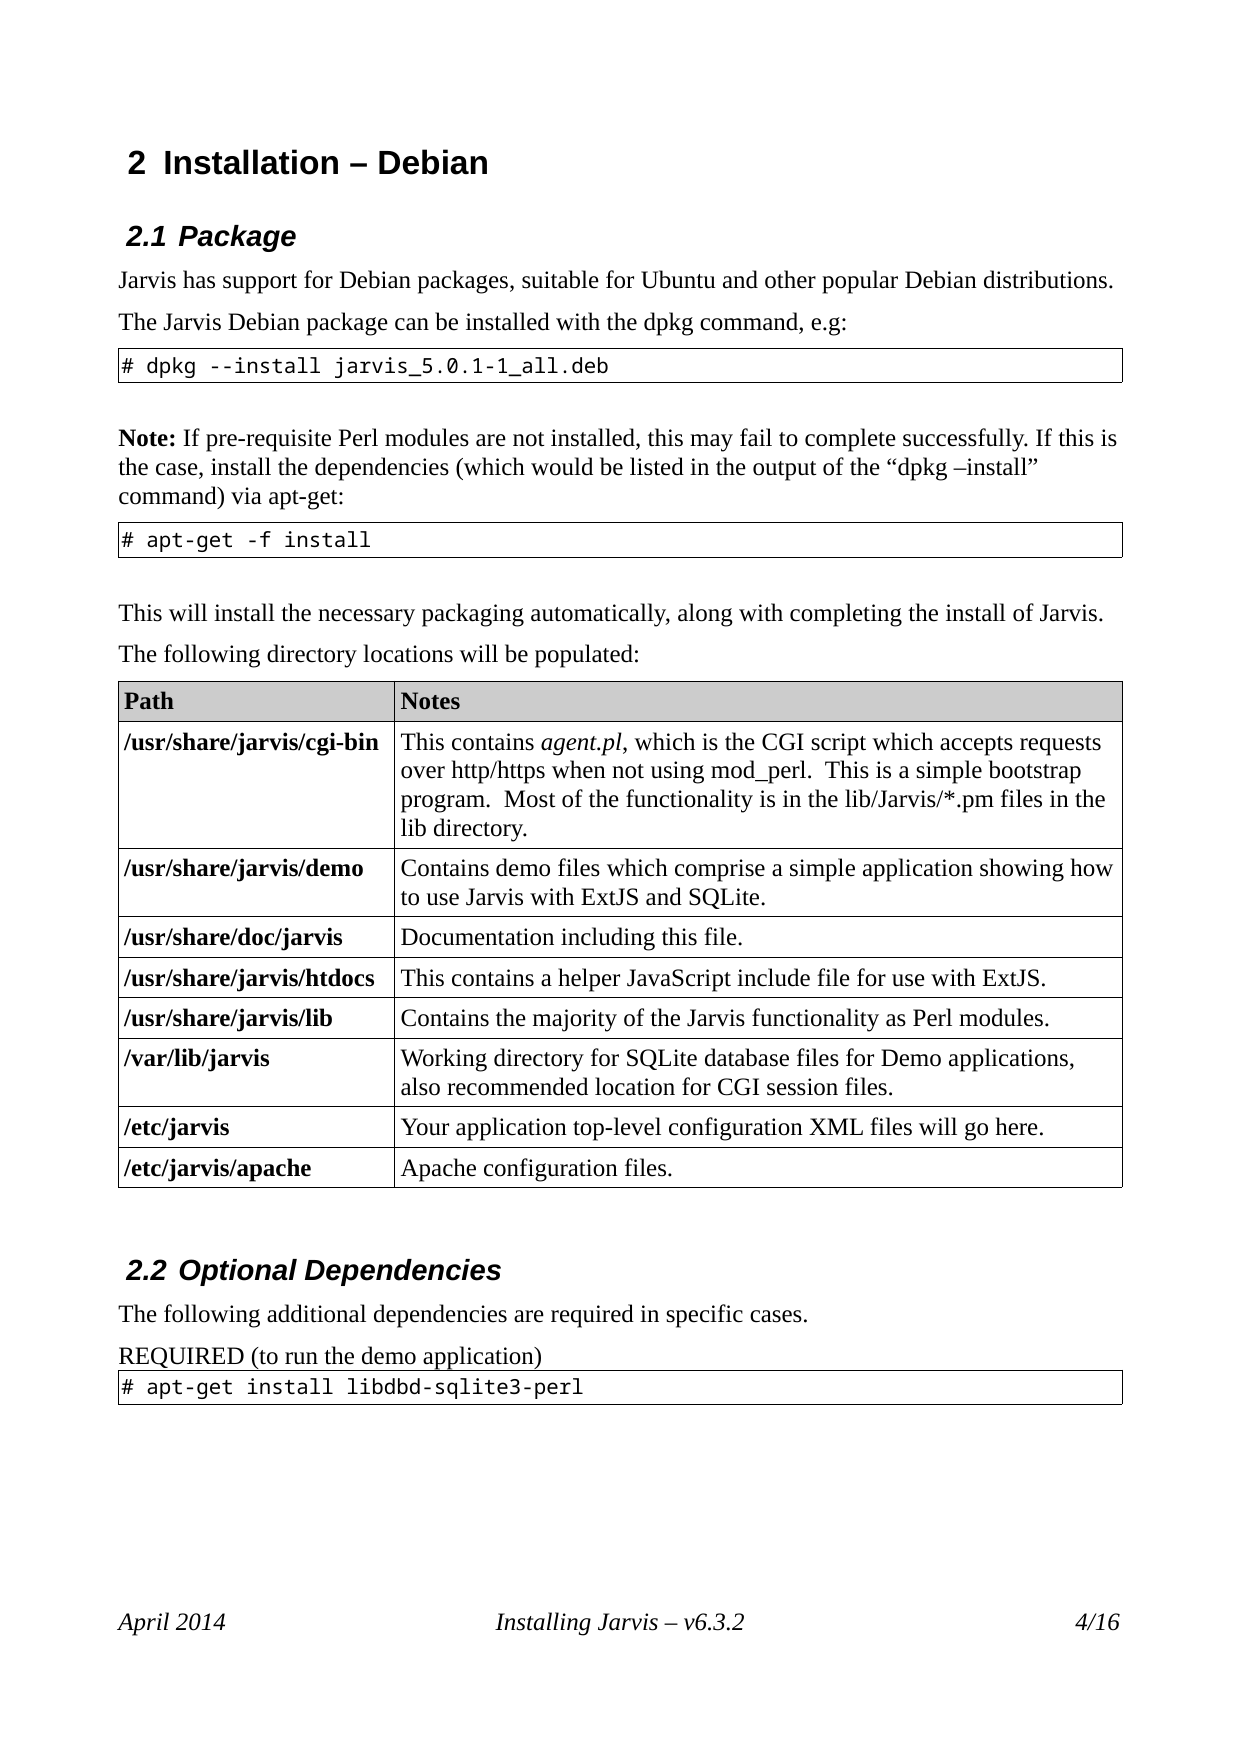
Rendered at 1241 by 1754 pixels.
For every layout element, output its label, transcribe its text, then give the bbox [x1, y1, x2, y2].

text This will install the necessary packaging automatically, along with completing the install of Jarvis. [118, 598, 1122, 627]
table_cell Working directory for SQLite database files for Demo applications, also recommended location for CGI session files. [395, 1039, 1122, 1106]
table_cell /etc/jarvis/apache [119, 1148, 394, 1187]
table_cell This contains agent.pl, which is the CGI script which accepts requests over http/https when not using mod_perl. This is a simple bootstrap program. Most of the functionality is in the lib/Jarvis/*.pm files in the lib directory. [395, 722, 1122, 847]
table_cell /etc/jarvis [119, 1107, 394, 1147]
table_cell Your application top-level configuration XML files will go here. [395, 1107, 1122, 1147]
text Jarvis has support for Debian packages, suitable for Ubuntu and other popular Debian distributions. [118, 265, 1122, 294]
text Note: If pre-requisite Perl modules are not installed, this may fail to complete successfully. If this is the case, install the dependencies (which would be listed in the output of the “dpkg –install” command) via apt-get: [118, 423, 1122, 510]
table_header Notes [395, 682, 1122, 721]
subtitle Package [118, 219, 1122, 253]
table_header Path [119, 682, 394, 721]
table_cell Documentation including this file. [395, 917, 1122, 957]
text The following additional dependencies are required in specific cases. [118, 1299, 1122, 1328]
table_cell /usr/share/jarvis/cgi-bin [119, 722, 394, 847]
text The Jarvis Debian package can be installed with the dpkg command, e.g: [118, 307, 1122, 335]
text # dpkg --install jarvis_5.0.1-1_all.deb [119, 349, 1122, 382]
table_cell Contains demo files which comprise a simple application showing how to use Jarvis with ExtJS and SQLite. [395, 849, 1122, 916]
text REQUIRED (to run the demo application) [118, 1341, 1122, 1369]
text # apt-get install libdbd-sqlite3-perl [119, 1371, 1122, 1404]
table_cell /var/lib/jarvis [119, 1039, 394, 1106]
table_cell /usr/share/jarvis/htdocs [119, 958, 394, 997]
subtitle Installation – Debian [118, 143, 1122, 182]
table_cell Apache configuration files. [395, 1148, 1122, 1187]
subtitle Optional Dependencies [118, 1253, 1122, 1287]
table_cell This contains a helper JavaScript include file for use with ExtJS. [395, 958, 1122, 997]
table_cell Contains the majority of the Jarvis functionality as Perl modules. [395, 998, 1122, 1037]
text The following directory locations will be populated: [118, 639, 1122, 668]
table_cell /usr/share/doc/jarvis [119, 917, 394, 957]
table_cell /usr/share/jarvis/demo [119, 849, 394, 916]
table_cell /usr/share/jarvis/lib [119, 998, 394, 1037]
text # apt-get -f install [119, 523, 1122, 557]
